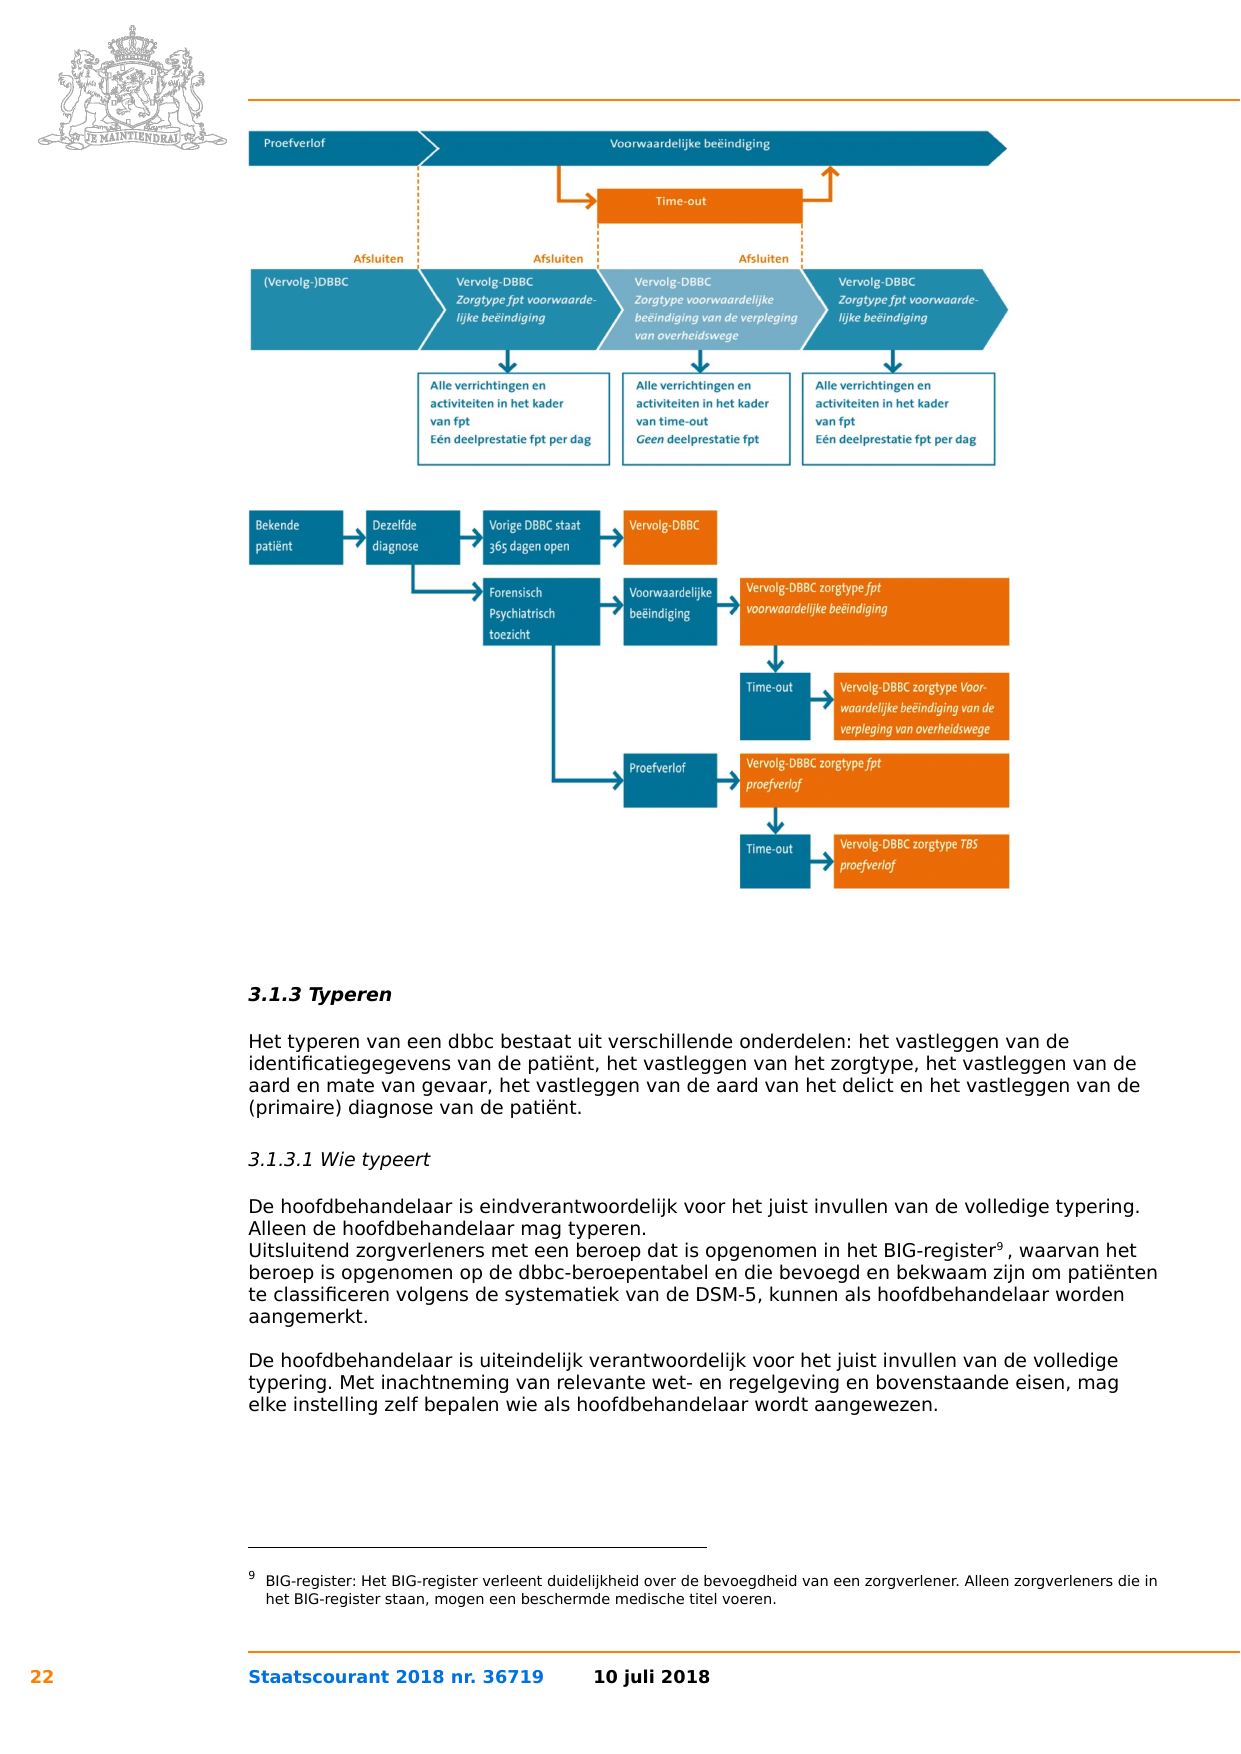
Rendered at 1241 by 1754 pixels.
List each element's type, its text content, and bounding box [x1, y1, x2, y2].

text Uitsluitend zorgverleners met een beroep dat is opgenomen in het BIG-register, waarvan het beroep is opgenomen op de dbbc-beroepentabel en die bevoegd en bekwaam zijn om patiënten te classificeren volgens de systematiek van de DSM-5, kunnen als hoofdbehandelaar worden aangemerkt. [248, 1240, 1163, 1328]
subtitle 3.1.3.1 Wie typeert [248, 1149, 1163, 1171]
subtitle 3.1.3 Typeren [248, 984, 1163, 1006]
text Het typeren van een dbbc bestaat uit verschillende onderdelen: het vastleggen van de identificatiegegevens van de patiënt, het vastleggen van het zorgtype, het vastleggen van de aard en mate van gevaar, het vastleggen van de aard van het delict en het vastleggen van de (primaire) diagnose van de patiënt. [248, 1031, 1163, 1119]
picture [509, 611, 520, 617]
picture [631, 589, 640, 597]
text BIG-register: Het BIG-register verleent duidelijkheid over de bevoegdheid van een zorgverlener. Alleen zorgverleners die in het BIG-register staan, mogen een beschermde medische titel voeren. [248, 1569, 1163, 1608]
picture [491, 609, 510, 619]
picture [647, 588, 711, 600]
picture [753, 844, 771, 853]
picture [631, 763, 685, 772]
picture [38, 25, 227, 150]
picture [556, 521, 580, 529]
picture [630, 609, 689, 621]
text De hoofdbehandelaar is eindverantwoordelijk voor het juist invullen van de volledige typering. Alleen de hoofdbehandelaar mag typeren. [248, 1196, 1163, 1240]
text [248, 130, 1163, 954]
picture [520, 610, 530, 618]
picture [532, 609, 554, 618]
picture [248, 510, 1010, 889]
picture [457, 510, 484, 536]
picture [536, 588, 541, 596]
picture [490, 588, 534, 597]
picture [491, 521, 521, 533]
picture [248, 130, 1010, 467]
picture [545, 544, 568, 552]
picture [490, 631, 506, 639]
picture [521, 630, 529, 639]
picture [257, 541, 291, 551]
picture [507, 632, 518, 639]
picture [776, 845, 792, 853]
picture [342, 510, 368, 536]
text De hoofdbehandelaar is uiteindelijk verantwoordelijk voor het juist invullen van de volledige typering. Met inachtneming van relevante wet- en regelgeving en bovenstaande eisen, mag elke instelling zelf bepalen wie als hoofdbehandelaar wordt aangewezen. [248, 1350, 1163, 1416]
picture [510, 541, 540, 554]
picture [373, 520, 416, 529]
picture [526, 521, 549, 529]
picture [491, 543, 505, 552]
picture [373, 541, 418, 554]
picture [257, 520, 298, 529]
